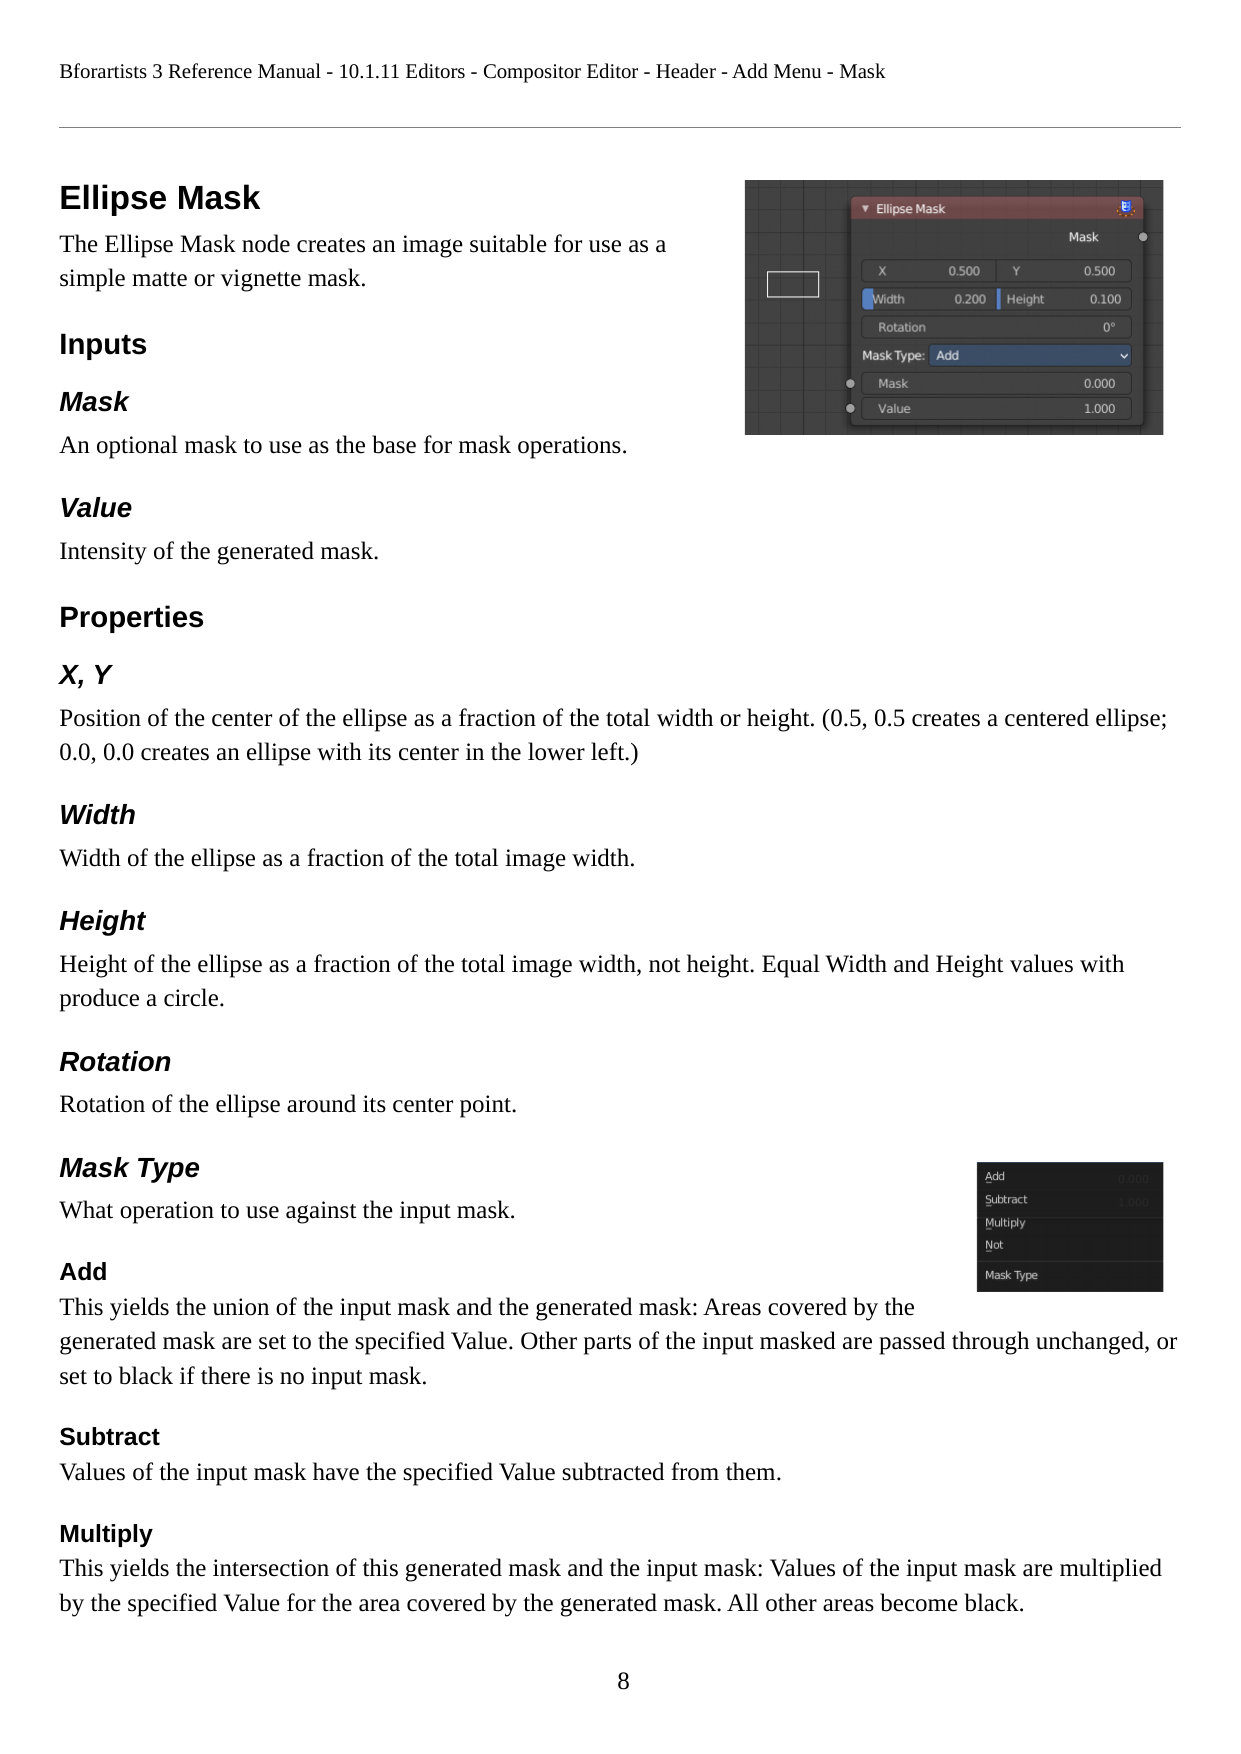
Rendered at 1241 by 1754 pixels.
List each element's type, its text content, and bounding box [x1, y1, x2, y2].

picture [744, 180, 1164, 435]
subtitle [1164, 386, 1181, 417]
subtitle [1164, 1257, 1181, 1286]
text Rotation of the ellipse around its center point. [59, 1089, 1181, 1118]
text Intensity of the generated mask. [59, 536, 1181, 565]
subtitle Mask Type [59, 1151, 1181, 1183]
text An optional mask to use as the base for mask operations. [59, 430, 1181, 459]
subtitle Add [59, 1257, 976, 1286]
subtitle Value [59, 492, 1181, 523]
text This yields the intersection of this generated mask and the input mask: Values of the input mask are multiplied by the specified Value for the area covered by the generated mask. All other areas become black. [59, 1553, 1181, 1617]
subtitle Multiply [59, 1519, 1181, 1547]
subtitle [1164, 327, 1181, 361]
subtitle Properties [59, 599, 1181, 633]
subtitle X, Y [59, 658, 1181, 690]
text Width of the ellipse as a fraction of the total image width. [59, 843, 1181, 872]
text What operation to use against the input mask. [59, 1195, 976, 1224]
subtitle Width [59, 799, 1181, 831]
subtitle Ellipse Mask [59, 178, 1181, 216]
text The Ellipse Mask node creates an image suitable for use as a simple matte or vignette mask. [59, 229, 744, 292]
picture [976, 1162, 1164, 1292]
text Values of the input mask have the specified Value subtracted from them. [59, 1457, 1181, 1486]
subtitle Mask [59, 386, 744, 417]
subtitle Rotation [59, 1045, 1181, 1077]
text Position of the center of the ellipse as a fraction of the total width or height. (0.5, 0.5 creates a centered ellipse; 0.0, 0.0 creates an ellipse with its center in the lower left.) [59, 703, 1181, 766]
subtitle Height [59, 905, 1181, 937]
text This yields the union of the input mask and the generated mask: Areas covered by the generated mask are set to the specified Value. Other parts of the input masked are passed through unchanged, or set to black if there is no input mask. [59, 1292, 1181, 1389]
text Height of the ellipse as a fraction of the total image width, not height. Equal Width and Height values with produce a circle. [59, 949, 1181, 1012]
subtitle Inputs [59, 327, 744, 361]
subtitle Subtract [59, 1422, 1181, 1451]
